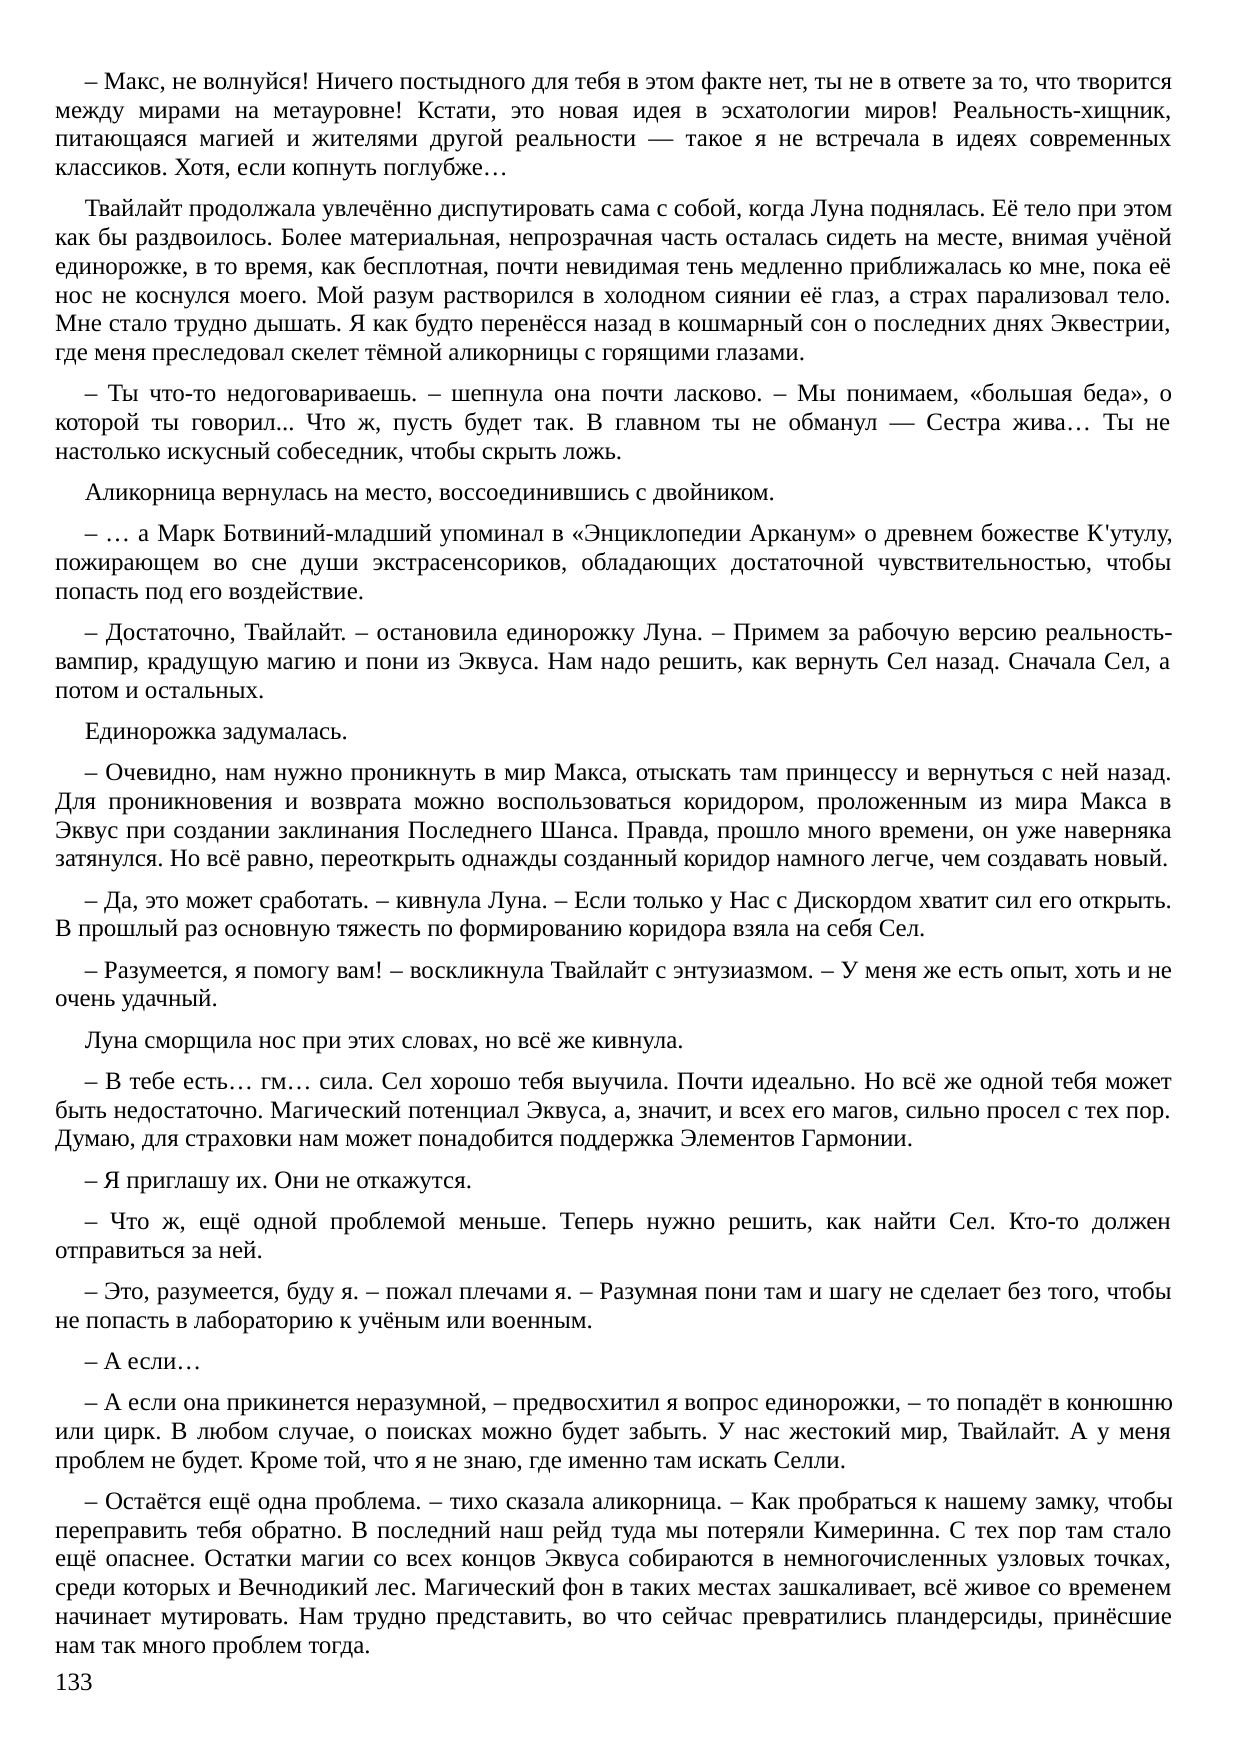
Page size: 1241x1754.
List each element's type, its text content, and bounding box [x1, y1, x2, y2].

text – Я приглашу их. Они не откажутся. [55, 1165, 1173, 1193]
text – Это, разумеется, буду я. – пожал плечами я. – Разумная пони там и шагу не сделает без того, чтобы не попасть в лабораторию к учёным или военным. [55, 1276, 1173, 1333]
text – Что ж, ещё одной проблемой меньше. Теперь нужно решить, как найти Сел. Кто-то должен отправиться за ней. [55, 1206, 1173, 1263]
text – … а Марк Ботвиний-младший упоминал в «Энциклопедии Арканум» о древнем божестве К'утулу, пожирающем во сне души экстрасенсориков, обладающих достаточной чувствительностью, чтобы попасть под его воздействие. [55, 518, 1173, 605]
text – А если она прикинется неразумной, – предвосхитил я вопрос единорожки, – то попадёт в конюшню или цирк. В любом случае, о поисках можно будет забыть. У нас жестокий мир, Твайлайт. А у меня проблем не будет. Кроме той, что я не знаю, где именно там искать Селли. [55, 1387, 1173, 1473]
text Единорожка задумалась. [55, 716, 1173, 745]
text – Ты что-то недоговариваешь. – шепнула она почти ласково. – Мы понимаем, «большая беда», о которой ты говорил... Что ж, пусть будет так. В главном ты не обманул — Сестра жива… Ты не настолько искусный собеседник, чтобы скрыть ложь. [55, 378, 1173, 465]
text – Достаточно, Твайлайт. – остановила единорожку Луна. – Примем за рабочую версию реальность-вампир, крадущую магию и пони из Эквуса. Нам надо решить, как вернуть Сел назад. Сначала Сел, а потом и остальных. [55, 617, 1173, 703]
text Твайлайт продолжала увлечённо диспутировать сама с собой, когда Луна поднялась. Её тело при этом как бы раздвоилось. Более материальная, непрозрачная часть осталась сидеть на месте, внимая учёной единорожке, в то время, как бесплотная, почти невидимая тень медленно приближалась ко мне, пока её нос не коснулся моего. Мой разум растворился в холодном сиянии её глаз, а страх парализовал тело. Мне стало трудно дышать. Я как будто перенёсся назад в кошмарный сон о последних днях Эквестрии, где меня преследовал скелет тёмной аликорницы с горящими глазами. [55, 193, 1173, 366]
text – Разумеется, я помогу вам! – воскликнула Твайлайт с энтузиазмом. – У меня же есть опыт, хоть и не очень удачный. [55, 955, 1173, 1012]
text – В тебе есть… гм… сила. Сел хорошо тебя выучила. Почти идеально. Но всё же одной тебя может быть недостаточно. Магический потенциал Эквуса, а, значит, и всех его магов, сильно просел с тех пор. Думаю, для страховки нам может понадобится поддержка Элементов Гармонии. [55, 1066, 1173, 1152]
text – Макс, не волнуйся! Ничего постыдного для тебя в этом факте нет, ты не в ответе за то, что творится между мирами на метауровне! Кстати, это новая идея в эсхатологии миров! Реальность-хищник, питающаяся магией и жителями другой реальности — такое я не встречала в идеях современных классиков. Хотя, если копнуть поглубже… [55, 66, 1173, 181]
text Аликорница вернулась на место, воссоединившись с двойником. [55, 477, 1173, 506]
text – Да, это может сработать. – кивнула Луна. – Если только у Нас с Дискордом хватит сил его открыть. В прошлый раз основную тяжесть по формированию коридора взяла на себя Сел. [55, 885, 1173, 942]
text – Очевидно, нам нужно проникнуть в мир Макса, отыскать там принцессу и вернуться с ней назад. Для проникновения и возврата можно воспользоваться коридором, проложенным из мира Макса в Эквус при создании заклинания Последнего Шанса. Правда, прошло много времени, он уже наверняка затянулся. Но всё равно, переоткрыть однажды созданный коридор намного легче, чем создавать новый. [55, 757, 1173, 872]
text – А если… [55, 1346, 1173, 1375]
text Луна сморщила нос при этих словах, но всё же кивнула. [55, 1025, 1173, 1053]
text – Остаётся ещё одна проблема. – тихо сказала аликорница. – Как пробраться к нашему замку, чтобы переправить тебя обратно. В последний наш рейд туда мы потеряли Кимеринна. С тех пор там стало ещё опаснее. Остатки магии со всех концов Эквуса собираются в немногочисленных узловых точках, среди которых и Вечнодикий лес. Магический фон в таких местах зашкаливает, всё живое со временем начинает мутировать. Нам трудно представить, во что сейчас превратились пландерсиды, принёсшие нам так много проблем тогда. [55, 1486, 1173, 1658]
